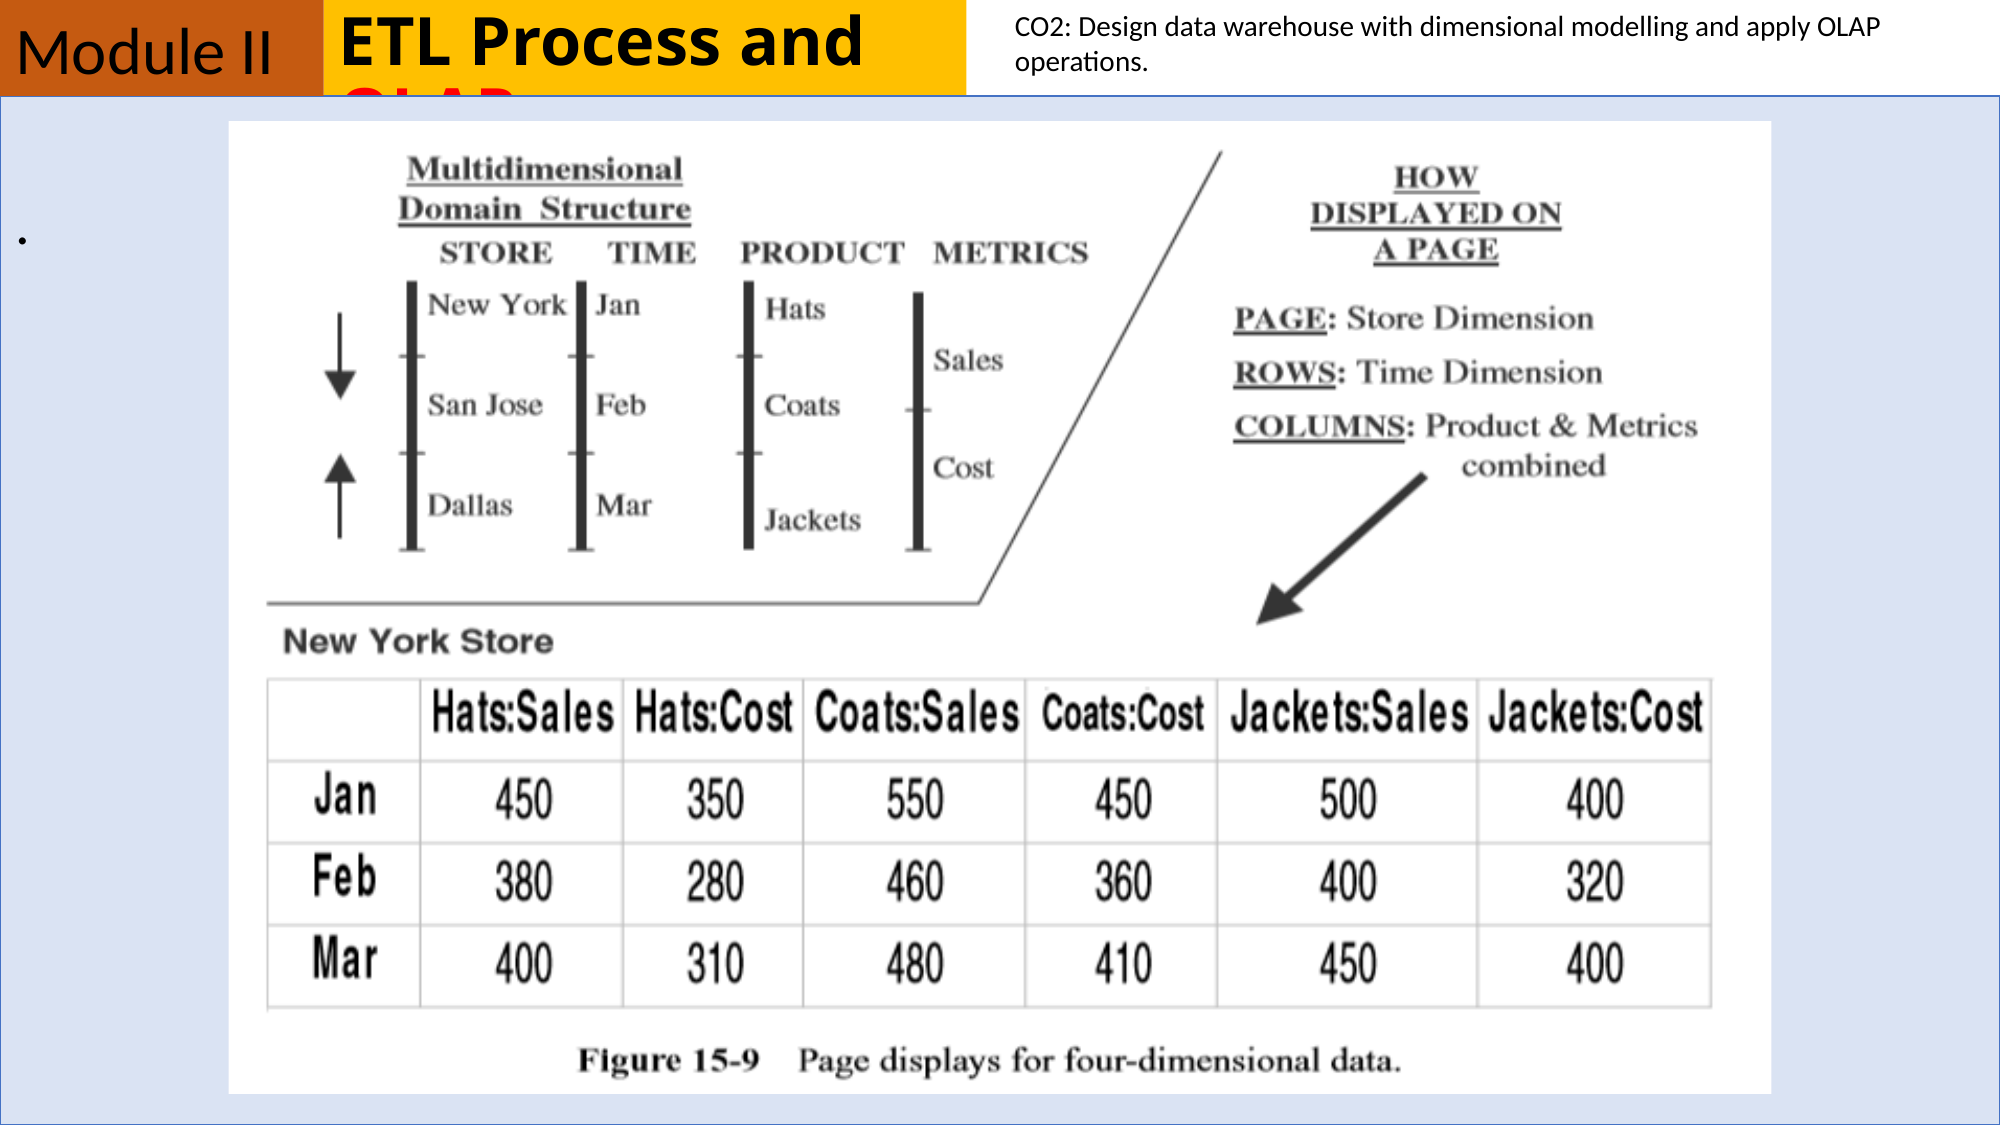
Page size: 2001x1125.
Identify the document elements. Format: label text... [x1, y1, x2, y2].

text_box Module II [0, 0, 324, 96]
title ETL Process and OLAP: [324, 0, 967, 95]
text_box CO2: Design data warehouse with dimensional modelling and apply OLAP operations. [999, 0, 2000, 122]
picture [228, 121, 1772, 1094]
subtitle . [0, 95, 2000, 1125]
